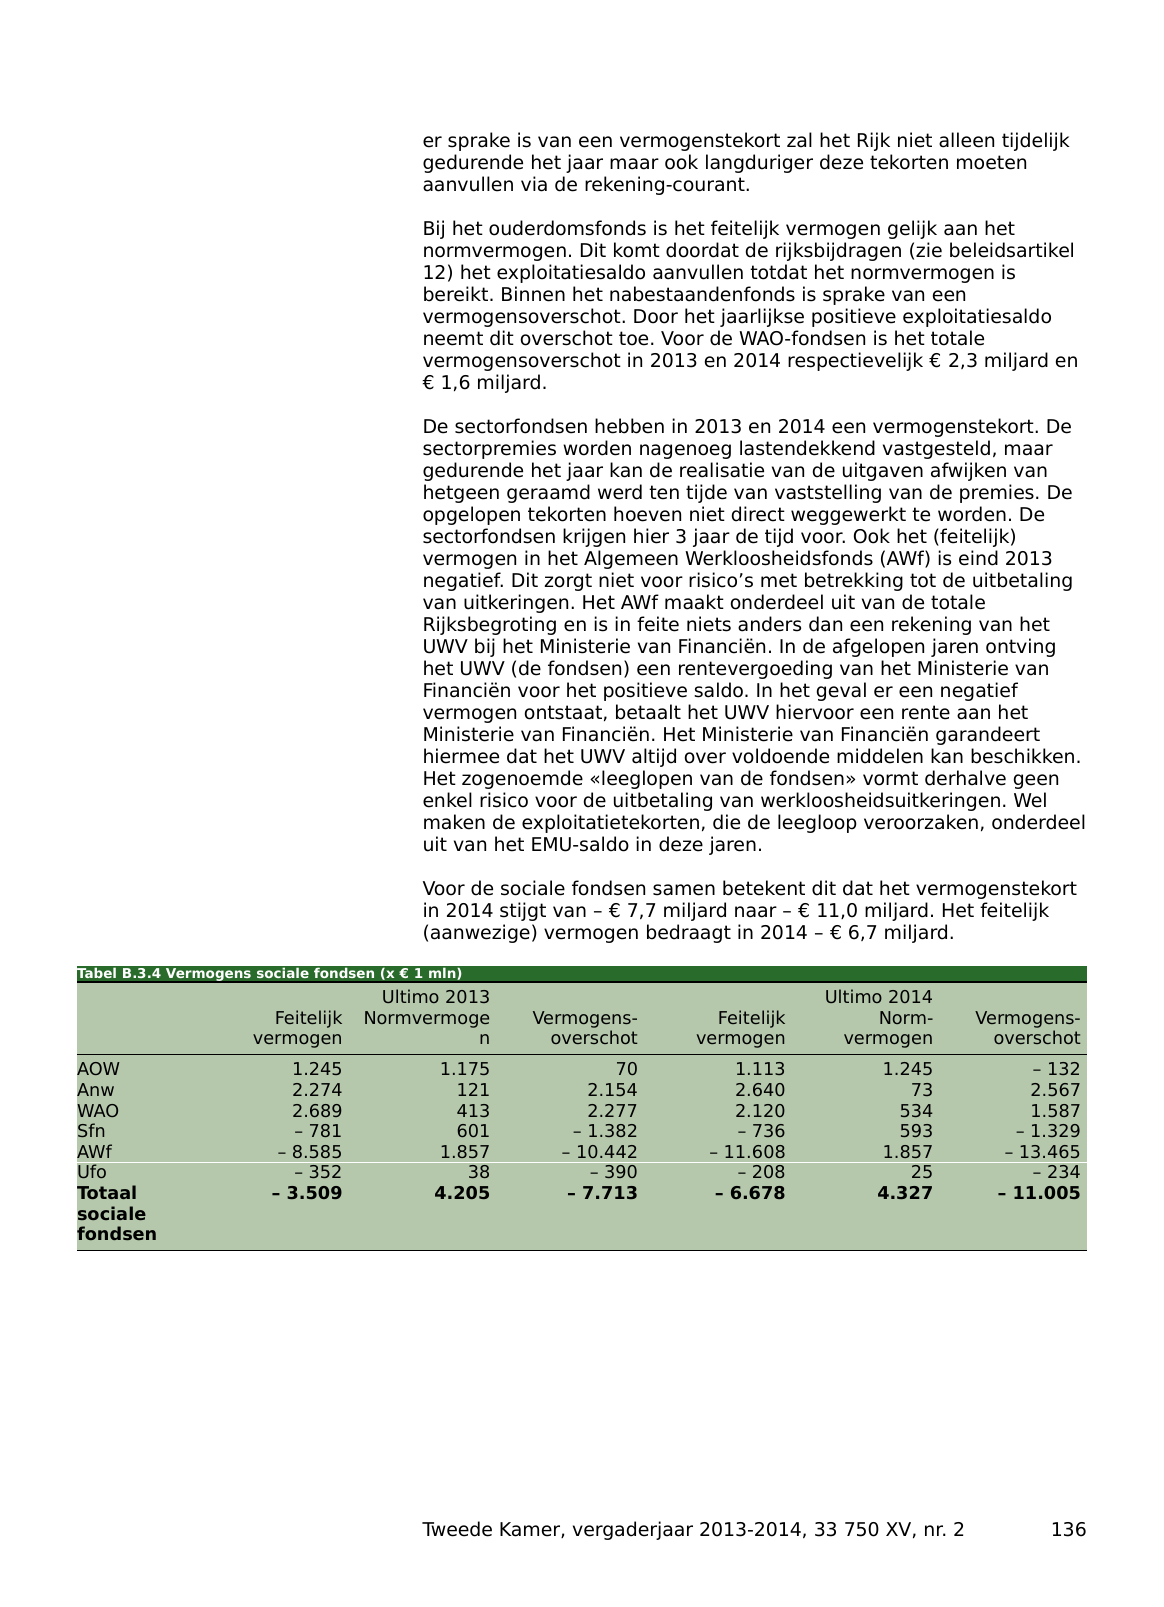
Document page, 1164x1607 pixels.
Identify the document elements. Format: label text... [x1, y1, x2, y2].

table_cell 2.567 [939, 1080, 1087, 1101]
table_cell 601 [348, 1121, 496, 1142]
table_cell 1.245 [201, 1055, 348, 1080]
table_cell 534 [791, 1101, 939, 1121]
table_cell – 11.608 [644, 1142, 791, 1162]
table_cell Totaal sociale fondsen [77, 1183, 201, 1250]
table_cell – 208 [644, 1163, 791, 1183]
table_cell 2.277 [496, 1101, 644, 1121]
table_cell 1.113 [644, 1055, 791, 1080]
table_cell 1.587 [939, 1101, 1087, 1121]
table_cell 1.245 [791, 1055, 939, 1080]
table_cell 4.205 [348, 1183, 496, 1250]
table_cell 2.154 [496, 1080, 644, 1101]
table_cell [201, 983, 348, 1008]
table_cell – 352 [201, 1163, 348, 1183]
table_cell – 1.329 [939, 1121, 1087, 1142]
table_cell Ufo [77, 1163, 201, 1183]
table_cell – 13.465 [939, 1142, 1087, 1162]
table_cell Norm-vermogen [791, 1008, 939, 1054]
table_cell – 781 [201, 1121, 348, 1142]
table_cell – 10.442 [496, 1142, 644, 1162]
table_cell 38 [348, 1163, 496, 1183]
table_cell – 736 [644, 1121, 791, 1142]
table_cell WAO [77, 1101, 201, 1121]
table_header Tabel B.3.4 Vermogens sociale fondsen (x € 1 mln) [77, 966, 1087, 981]
table_cell – 7.713 [496, 1183, 644, 1250]
table_cell 2.640 [644, 1080, 791, 1101]
table_cell AWf [77, 1142, 201, 1162]
table_cell 121 [348, 1080, 496, 1101]
table_cell 413 [348, 1101, 496, 1121]
table_cell Feitelijk vermogen [201, 1008, 348, 1054]
table_cell 73 [791, 1080, 939, 1101]
table_cell [939, 983, 1087, 1008]
text Bij het ouderdomsfonds is het feitelijk vermogen gelijk aan het normvermogen. Dit komt doordat de rijksbijdragen (zie beleidsartikel 12) het exploitatiesaldo aanvullen totdat het normvermogen is bereikt. Binnen het nabestaandenfonds is sprake van een vermogensoverschot. Door het jaarlijkse positieve exploitatiesaldo neemt dit overschot toe. Voor de WAO-fondsen is het totale vermogensoverschot in 2013 en 2014 respectievelijk € 2,3 miljard en € 1,6 miljard. [422, 218, 1087, 394]
text Voor de sociale fondsen samen betekent dit dat het vermogenstekort in 2014 stijgt van – € 7,7 miljard naar – € 11,0 miljard. Het feitelijk (aanwezige) vermogen bedraagt in 2014 – € 6,7 miljard. [422, 878, 1087, 944]
text er sprake is van een vermogenstekort zal het Rijk niet alleen tijdelijk gedurende het jaar maar ook langduriger deze tekorten moeten aanvullen via de rekening-courant. [422, 130, 1087, 196]
table_cell [644, 983, 791, 1008]
table_cell Vermogens-overschot [496, 1008, 644, 1054]
table_cell AOW [77, 1055, 201, 1080]
table_cell – 8.585 [201, 1142, 348, 1162]
table_cell – 6.678 [644, 1183, 791, 1250]
table_cell Sfn [77, 1121, 201, 1142]
table_cell – 132 [939, 1055, 1087, 1080]
table_cell Ultimo 2013 [348, 983, 496, 1008]
table_cell 1.857 [791, 1142, 939, 1162]
table_cell Anw [77, 1080, 201, 1101]
table_cell 25 [791, 1163, 939, 1183]
table_cell – 1.382 [496, 1121, 644, 1142]
table_cell – 11.005 [939, 1183, 1087, 1250]
table_cell 1.857 [348, 1142, 496, 1162]
text De sectorfondsen hebben in 2013 en 2014 een vermogenstekort. De sectorpremies worden nagenoeg lastendekkend vastgesteld, maar gedurende het jaar kan de realisatie van de uitgaven afwijken van hetgeen geraamd werd ten tijde van vaststelling van de premies. De opgelopen tekorten hoeven niet direct weggewerkt te worden. De sectorfondsen krijgen hier 3 jaar de tijd voor. Ook het (feitelijk) vermogen in het Algemeen Werkloosheidsfonds (AWf) is eind 2013 negatief. Dit zorgt niet voor risico’s met betrekking tot de uitbetaling van uitkeringen. Het AWf maakt onderdeel uit van de totale Rijksbegroting en is in feite niets anders dan een rekening van het UWV bij het Ministerie van Financiën. In de afgelopen jaren ontving het UWV (de fondsen) een rentevergoeding van het Ministerie van Financiën voor het positieve saldo. In het geval er een negatief vermogen ontstaat, betaalt het UWV hiervoor een rente aan het Ministerie van Financiën. Het Ministerie van Financiën garandeert hiermee dat het UWV altijd over voldoende middelen kan beschikken. Het zogenoemde «leeglopen van de fondsen» vormt derhalve geen enkel risico voor de uitbetaling van werkloosheidsuitkeringen. Wel maken de exploitatietekorten, die de leegloop veroorzaken, onderdeel uit van het EMU-saldo in deze jaren. [422, 416, 1087, 856]
table_cell Vermogens-overschot [939, 1008, 1087, 1054]
table_cell Normvermogen [348, 1008, 496, 1054]
table_cell – 3.509 [201, 1183, 348, 1250]
table_cell – 234 [939, 1163, 1087, 1183]
table_cell 2.120 [644, 1101, 791, 1121]
table_cell [496, 983, 644, 1008]
table_cell 4.327 [791, 1183, 939, 1250]
table_cell Ultimo 2014 [791, 983, 939, 1008]
table_cell 2.689 [201, 1101, 348, 1121]
table_cell 593 [791, 1121, 939, 1142]
table_cell – 390 [496, 1163, 644, 1183]
table_cell Feitelijk vermogen [644, 1008, 791, 1054]
table_cell 2.274 [201, 1080, 348, 1101]
table_cell [77, 983, 201, 1008]
table_cell 70 [496, 1055, 644, 1080]
table_cell 1.175 [348, 1055, 496, 1080]
table_cell [77, 1008, 201, 1054]
